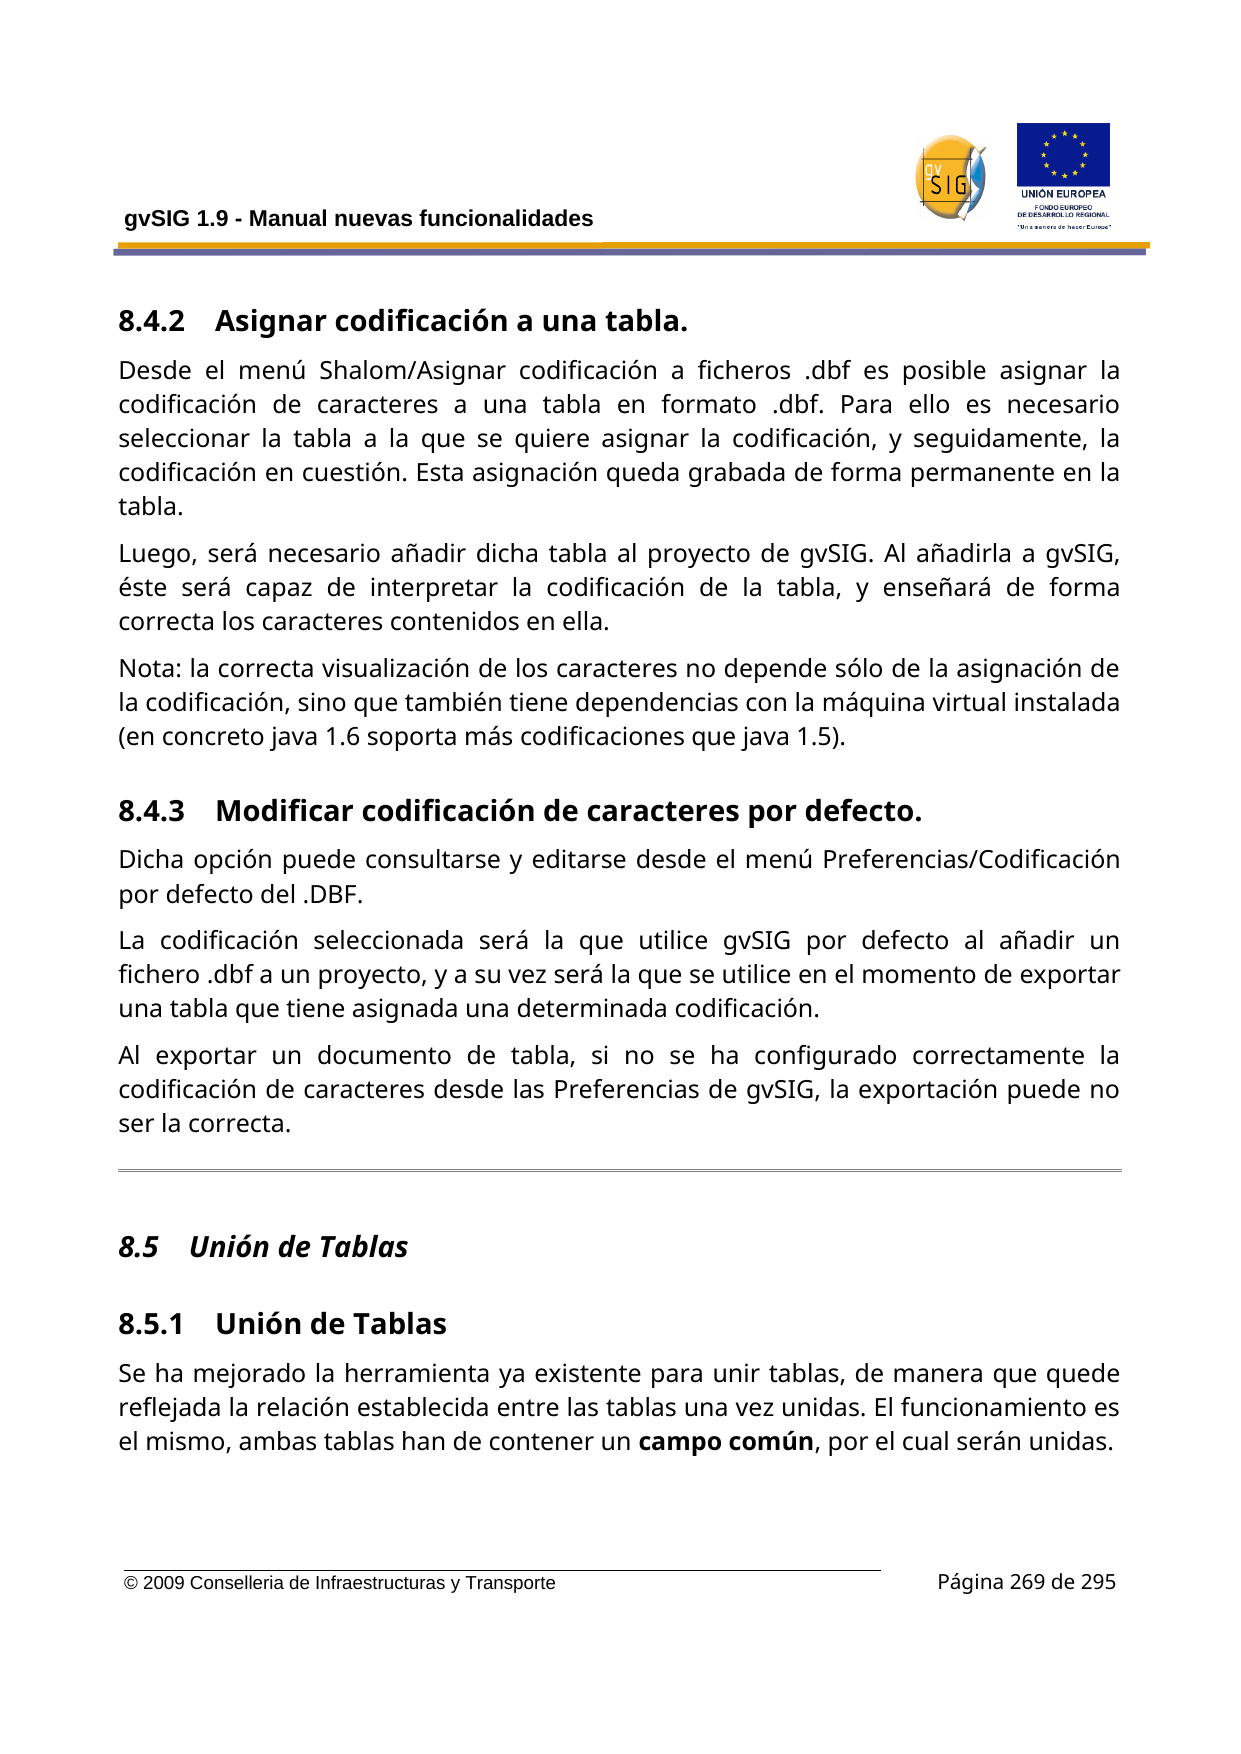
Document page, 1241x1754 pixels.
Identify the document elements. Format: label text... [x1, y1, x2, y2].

text Al exportar un documento de tabla, si no se ha configurado correctamente la codificación de caracteres desde las Preferencias de gvSIG, la exportación puede no ser la correcta. [118, 1037, 1122, 1140]
text Dicha opción puede consultarse y editarse desde el menú Preferencias/Codificación por defecto del .DBF. [118, 842, 1122, 910]
text Se ha mejorado la herramienta ya existente para unir tablas, de manera que quede reflejada la relación establecida entre las tablas una vez unidas. El funcionamiento es el mismo, ambas tablas han de contener un campo común, por el cual serán unidas. [118, 1355, 1122, 1458]
subtitle Modificar codificación de caracteres por defecto. [118, 790, 1122, 830]
text Luego, será necesario añadir dicha tabla al proyecto de gvSIG. Al añadirla a gvSIG, éste será capaz de interpretar la codificación de la tabla, y enseñará de forma correcta los caracteres contenidos en ella. [118, 536, 1122, 638]
picture [914, 134, 987, 222]
text La codificación seleccionada será la que utilice gvSIG por defecto al añadir un fichero .dbf a un proyecto, y a su vez será la que se utilice en el momento de exportar una tabla que tiene asignada una determinada codificación. [118, 923, 1122, 1025]
subtitle Unión de Tablas [118, 1226, 1122, 1266]
subtitle Asignar codificación a una tabla. [118, 301, 1122, 340]
picture [1015, 123, 1112, 232]
subtitle Unión de Tablas [118, 1303, 1122, 1343]
text Desde el menú Shalom/Asignar codificación a ficheros .dbf es posible asignar la codificación de caracteres a una tabla en formato .dbf. Para ello es necesario seleccionar la tabla a la que se quiere asignar la codificación, y seguidamente, la codificación en cuestión. Esta asignación queda grabada de forma permanente en la tabla. [118, 353, 1122, 523]
text Nota: la correcta visualización de los caracteres no depende sólo de la asignación de la codificación, sino que también tiene dependencias con la máquina virtual instalada (en concreto java 1.6 soporta más codificaciones que java 1.5). [118, 650, 1122, 752]
